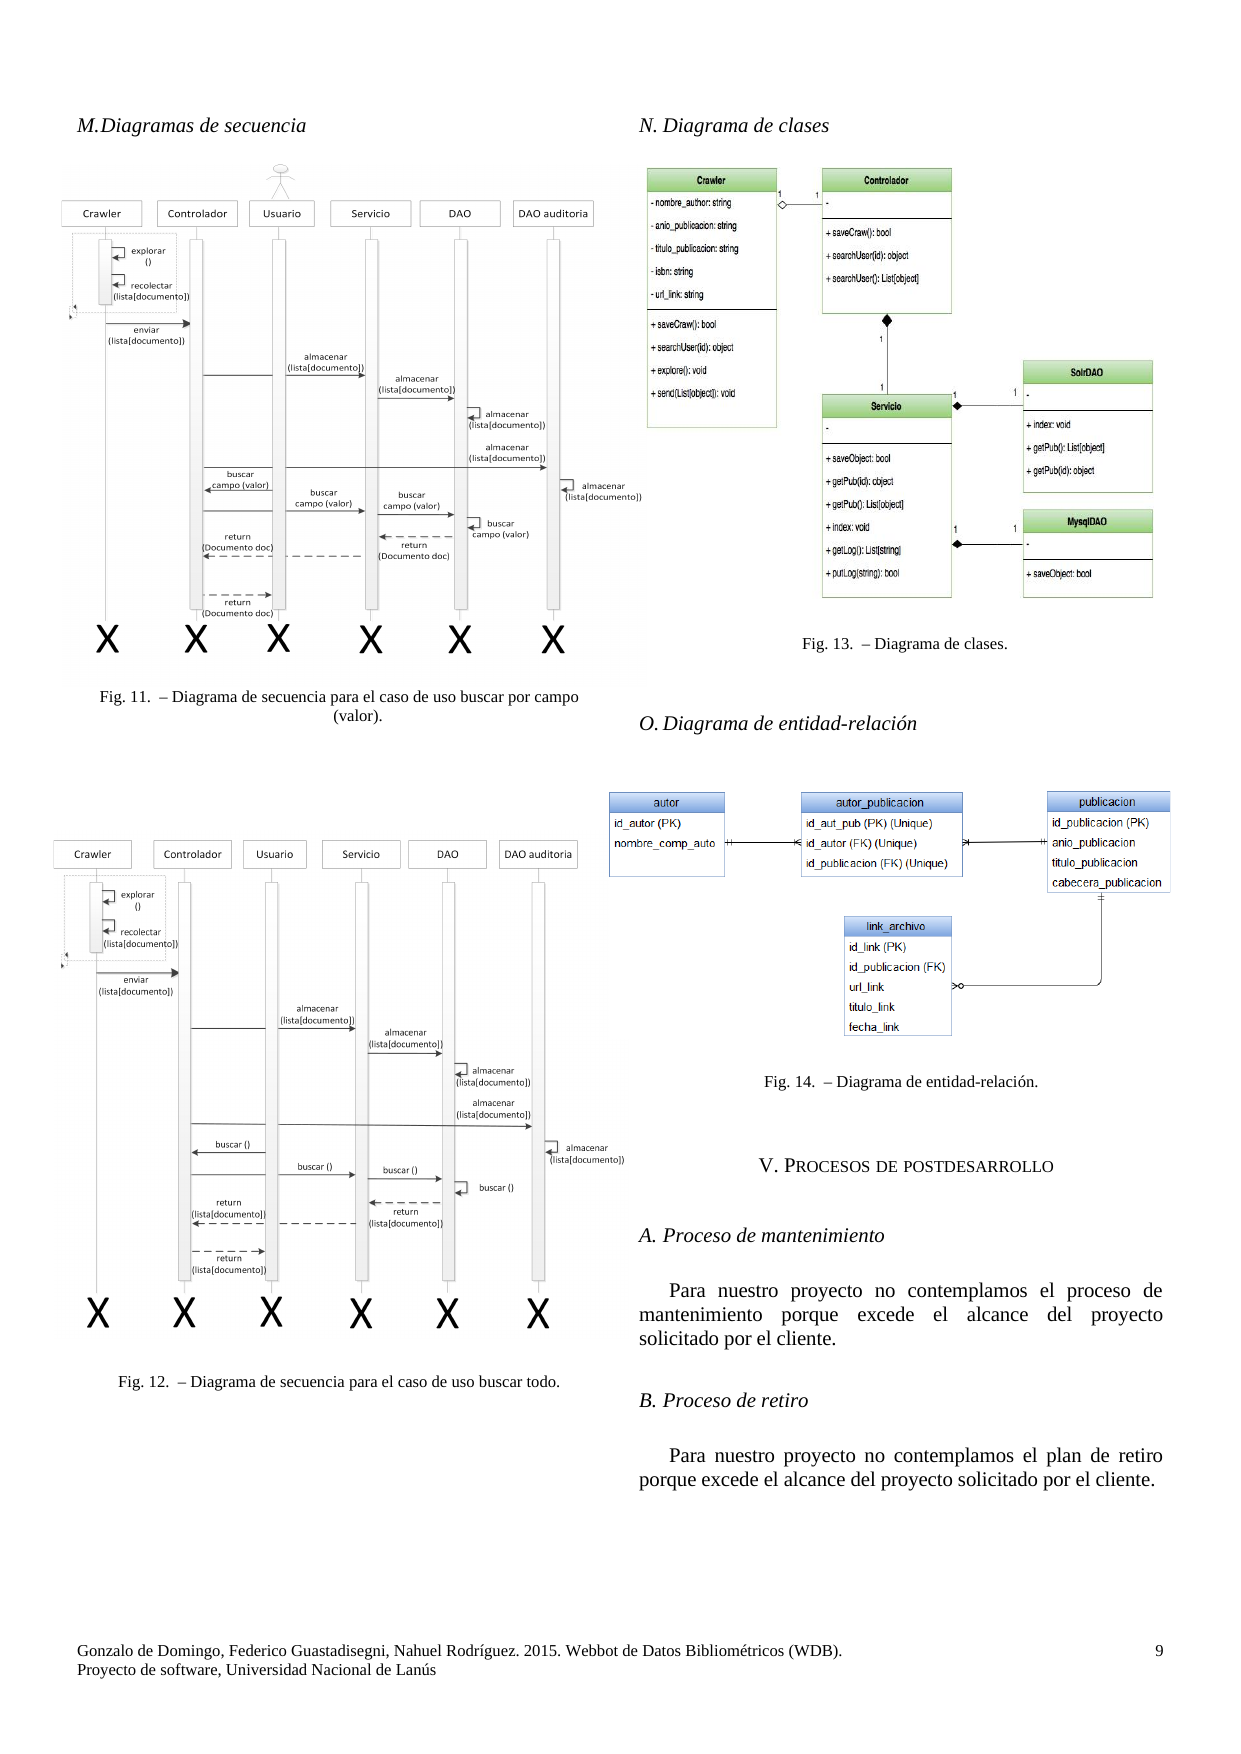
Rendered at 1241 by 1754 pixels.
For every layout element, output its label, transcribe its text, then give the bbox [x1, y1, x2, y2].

subtitle Diagramas de secuencia [77, 112, 601, 137]
subtitle Proceso de retiro [639, 1388, 1163, 1412]
picture [61, 164, 1154, 687]
subtitle Procesos de postdesarrollo [639, 1153, 1163, 1177]
list – Diagrama de secuencia para el caso de uso buscar por campo (valor). [77, 687, 601, 725]
subtitle Diagrama de clases [639, 112, 1163, 137]
list [77, 151, 601, 164]
list – Diagrama de secuencia para el caso de uso buscar todo. [77, 1372, 601, 1391]
list – Diagrama de clases. [647, 634, 1163, 653]
subtitle Diagrama de entidad-relación [639, 711, 1163, 735]
picture [53, 790, 1171, 1339]
list – Diagrama de entidad-relación. [639, 1072, 1163, 1091]
subtitle Proceso de mantenimiento [639, 1223, 1163, 1247]
text Para nuestro proyecto no contemplamos el proceso de mantenimiento porque excede el alcance del proyecto solicitado por el cliente. [639, 1278, 1163, 1350]
text Para nuestro proyecto no contemplamos el plan de retiro porque excede el alcance del proyecto solicitado por el cliente. [639, 1443, 1163, 1491]
